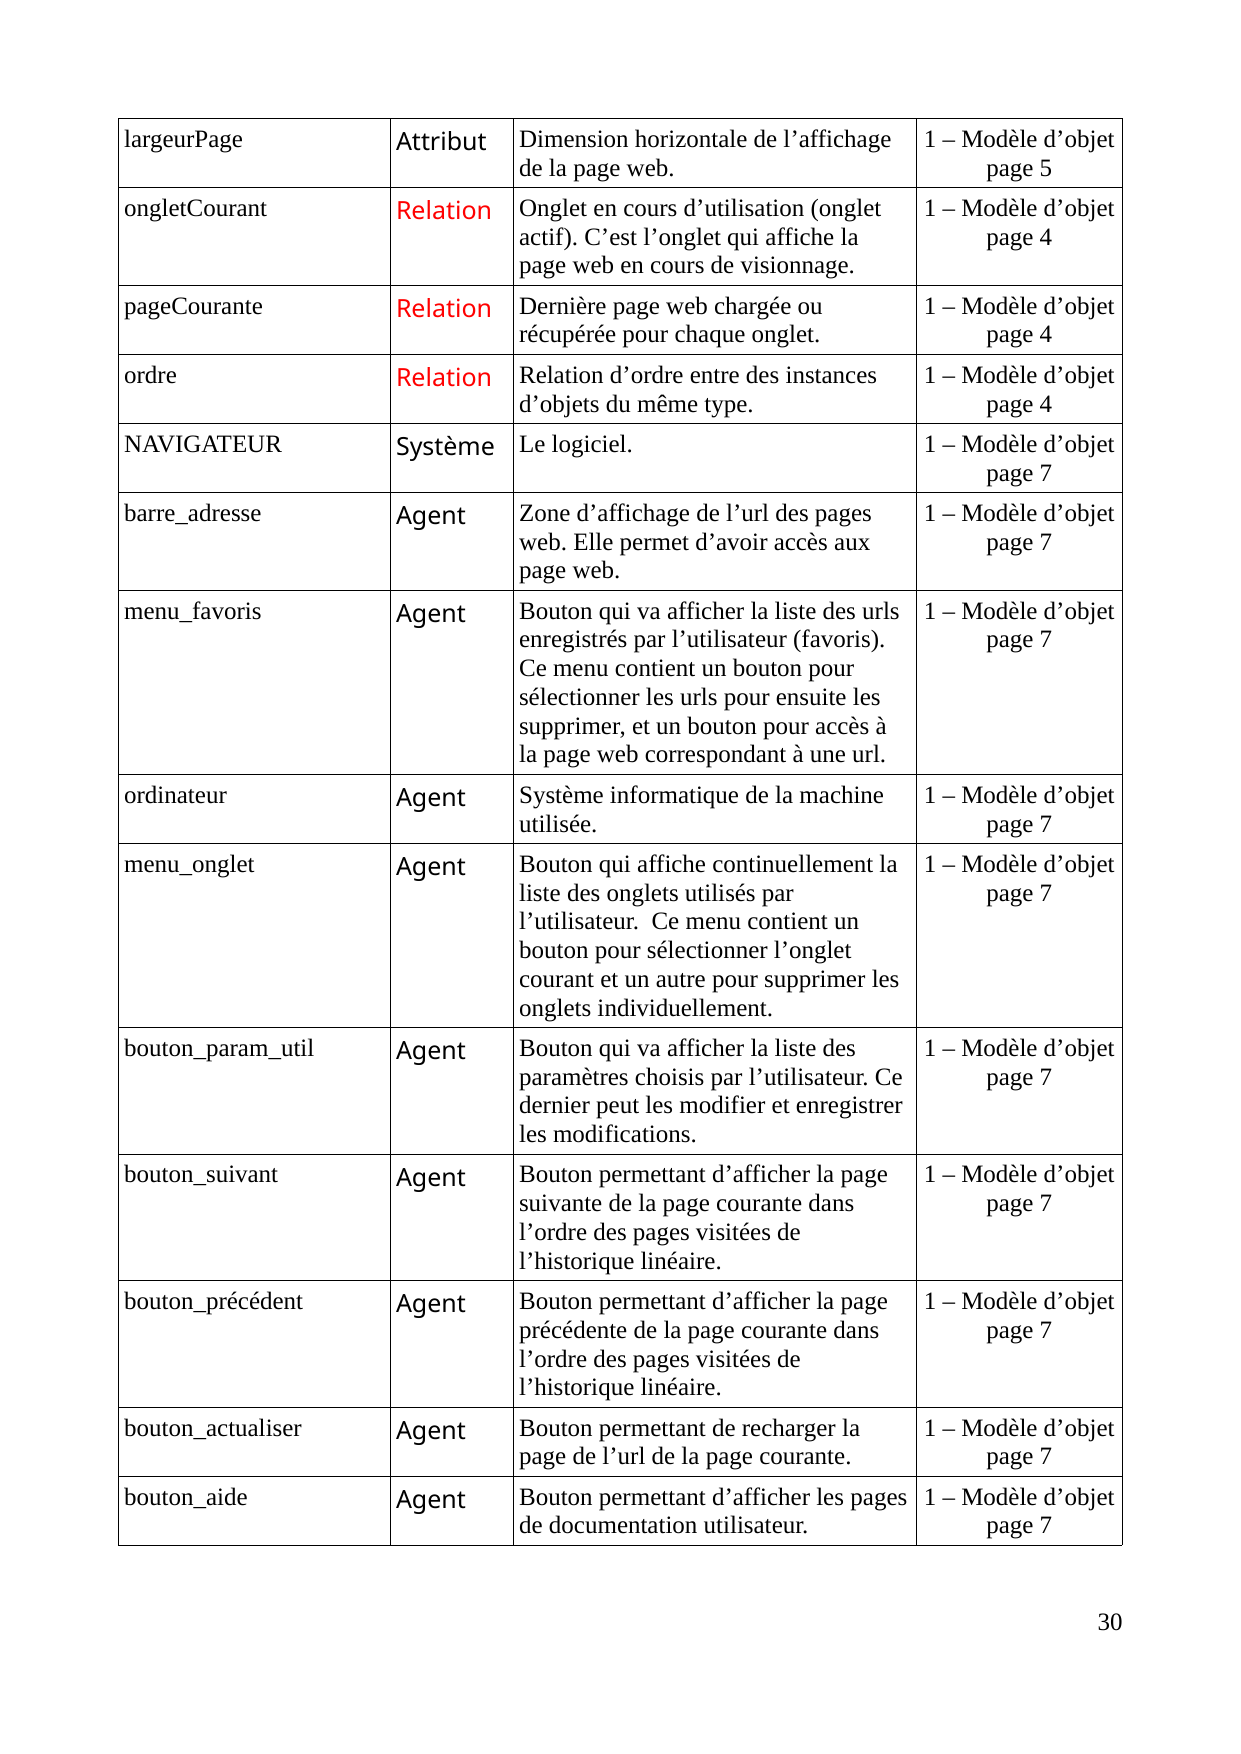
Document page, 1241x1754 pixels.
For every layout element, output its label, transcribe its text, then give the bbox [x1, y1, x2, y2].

table_cell Agent [391, 493, 513, 590]
table_cell bouton_actualiser [119, 1408, 390, 1476]
table_cell 1 – Modèle d’objet page 7 [917, 1281, 1122, 1407]
table_cell 1 – Modèle d’objet page 7 [917, 1408, 1122, 1476]
table_cell 1 – Modèle d’objet page 5 [917, 119, 1122, 187]
table_cell ordre [119, 355, 390, 423]
table_cell 1 – Modèle d’objet page 7 [917, 591, 1122, 774]
table_cell 1 – Modèle d’objet page 4 [917, 188, 1122, 285]
table_cell 1 – Modèle d’objet page 7 [917, 1028, 1122, 1154]
table_cell 1 – Modèle d’objet page 7 [917, 1155, 1122, 1280]
table_cell Relation [391, 188, 513, 285]
table_cell Agent [391, 1028, 513, 1154]
table_cell Zone d’affichage de l’url des pages web. Elle permet d’avoir accès aux page web. [514, 493, 916, 590]
table_cell Relation [391, 286, 513, 354]
table_cell Dimension horizontale de l’affichage de la page web. [514, 119, 916, 187]
table_cell 1 – Modèle d’objet page 7 [917, 775, 1122, 843]
table_cell Système informatique de la machine utilisée. [514, 775, 916, 843]
table_cell bouton_suivant [119, 1155, 390, 1280]
table_cell Agent [391, 775, 513, 843]
table_cell Bouton qui affiche continuellement la liste des onglets utilisés par l’utilisateur. Ce menu contient un bouton pour sélectionner l’onglet courant et un autre pour supprimer les onglets individuellement. [514, 844, 916, 1027]
table_cell NAVIGATEUR [119, 424, 390, 492]
table_cell Relation d’ordre entre des instances d’objets du même type. [514, 355, 916, 423]
table_cell ordinateur [119, 775, 390, 843]
table_cell Bouton permettant d’afficher les pages de documentation utilisateur. [514, 1477, 916, 1545]
table_cell 1 – Modèle d’objet page 7 [917, 424, 1122, 492]
table_cell 1 – Modèle d’objet page 7 [917, 1477, 1122, 1545]
table_cell 1 – Modèle d’objet page 4 [917, 355, 1122, 423]
table_cell barre_adresse [119, 493, 390, 590]
table_cell Relation [391, 355, 513, 423]
table_cell bouton_précédent [119, 1281, 390, 1407]
table_cell Agent [391, 1477, 513, 1545]
table_cell bouton_aide [119, 1477, 390, 1545]
table_cell Agent [391, 1408, 513, 1476]
table_cell Agent [391, 1281, 513, 1407]
table_cell menu_onglet [119, 844, 390, 1027]
table_cell 1 – Modèle d’objet page 7 [917, 844, 1122, 1027]
table_cell Agent [391, 844, 513, 1027]
table_cell Système [391, 424, 513, 492]
table_cell menu_favoris [119, 591, 390, 774]
table_cell Agent [391, 1155, 513, 1280]
table_cell Onglet en cours d’utilisation (onglet actif). C’est l’onglet qui affiche la page web en cours de visionnage. [514, 188, 916, 285]
table_cell Bouton qui va afficher la liste des urls enregistrés par l’utilisateur (favoris). Ce menu contient un bouton pour sélectionner les urls pour ensuite les supprimer, et un bouton pour accès à la page web correspondant à une url. [514, 591, 916, 774]
table_cell Bouton permettant d’afficher la page précédente de la page courante dans l’ordre des pages visitées de l’historique linéaire. [514, 1281, 916, 1407]
table_cell bouton_param_util [119, 1028, 390, 1154]
table_cell Attribut [391, 119, 513, 187]
table_cell pageCourante [119, 286, 390, 354]
table_cell ongletCourant [119, 188, 390, 285]
table_cell 1 – Modèle d’objet page 4 [917, 286, 1122, 354]
table_cell 1 – Modèle d’objet page 7 [917, 493, 1122, 590]
table_cell Bouton qui va afficher la liste des paramètres choisis par l’utilisateur. Ce dernier peut les modifier et enregistrer les modifications. [514, 1028, 916, 1154]
table_cell Bouton permettant d’afficher la page suivante de la page courante dans l’ordre des pages visitées de l’historique linéaire. [514, 1155, 916, 1280]
table_cell Dernière page web chargée ou récupérée pour chaque onglet. [514, 286, 916, 354]
table_cell Bouton permettant de recharger la page de l’url de la page courante. [514, 1408, 916, 1476]
table_cell Agent [391, 591, 513, 774]
table_cell Le logiciel. [514, 424, 916, 492]
table_cell largeurPage [119, 119, 390, 187]
